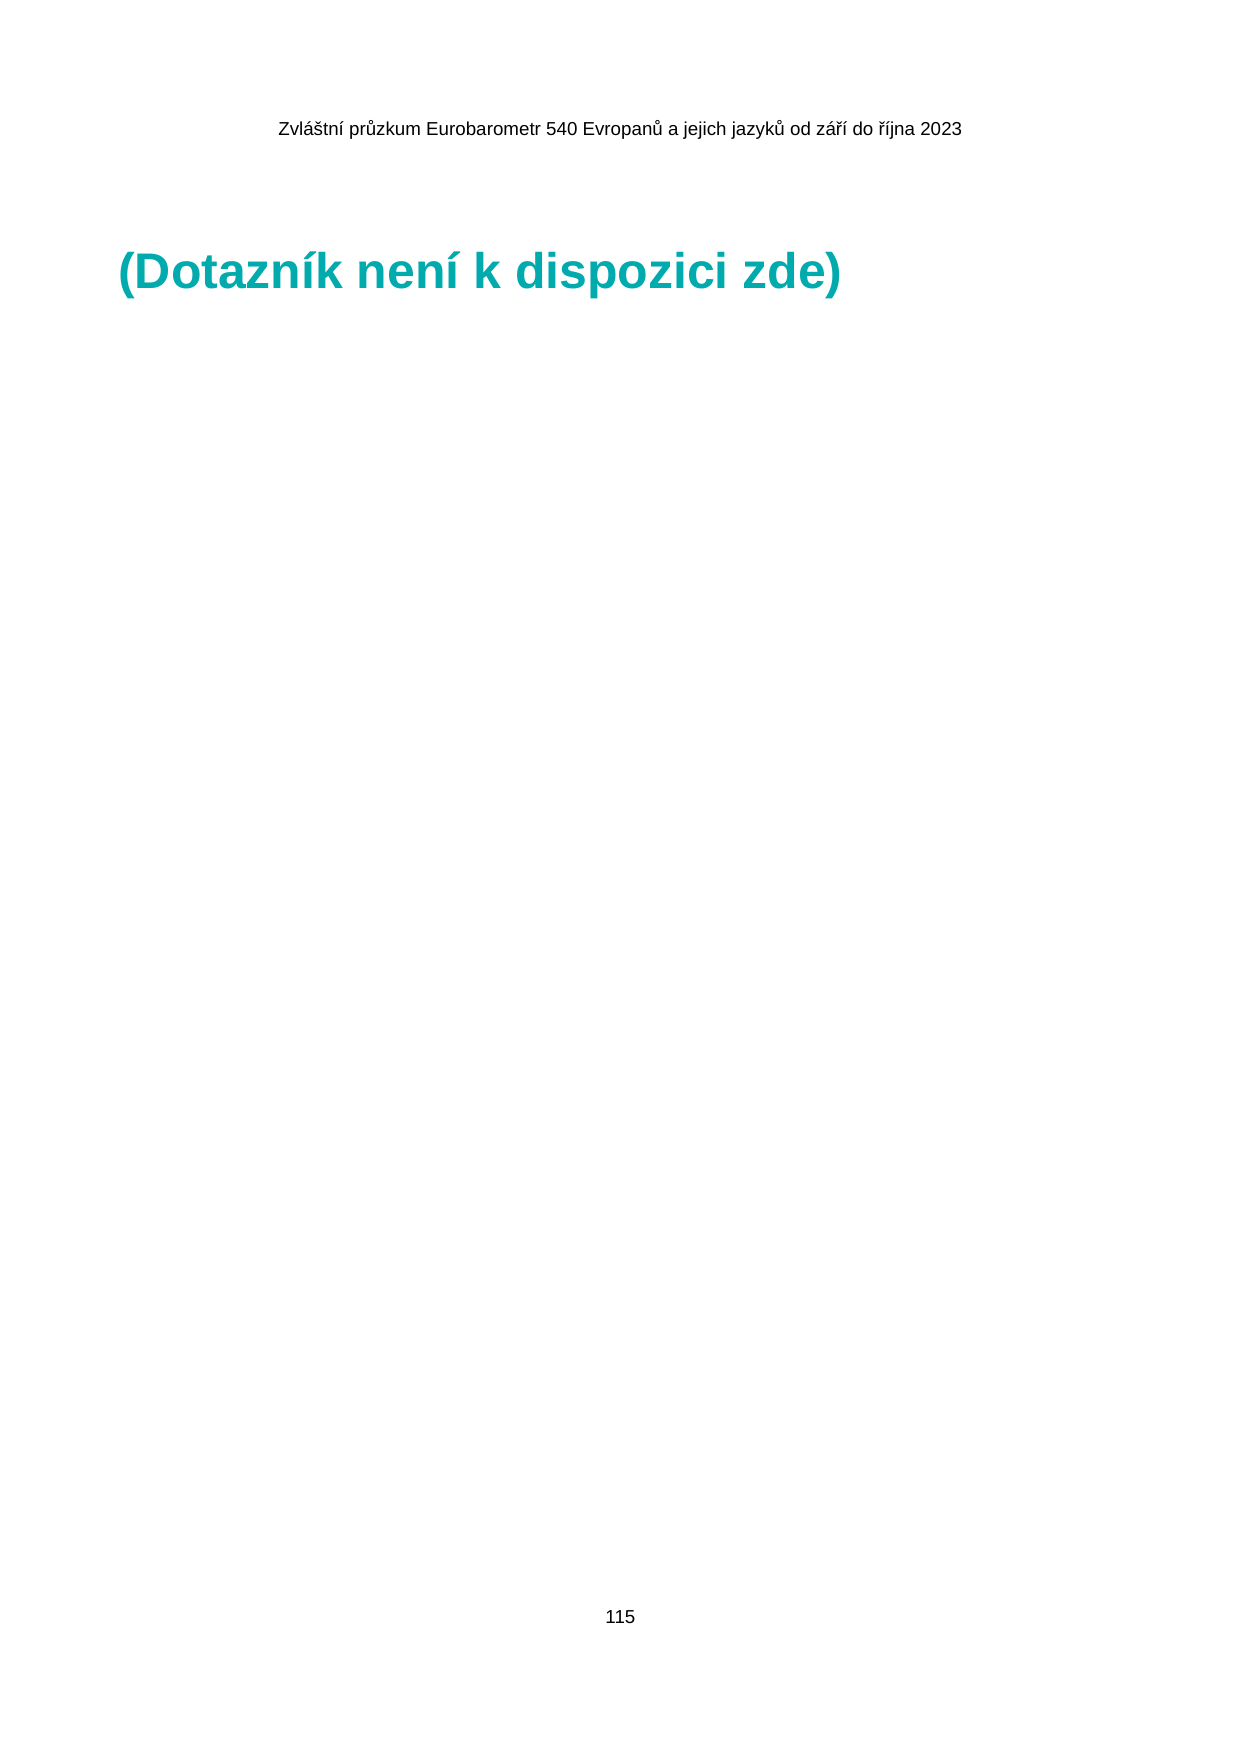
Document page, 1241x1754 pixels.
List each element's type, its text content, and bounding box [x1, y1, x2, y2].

subtitle (Dotazník není k dispozici zde) [118, 241, 1122, 299]
